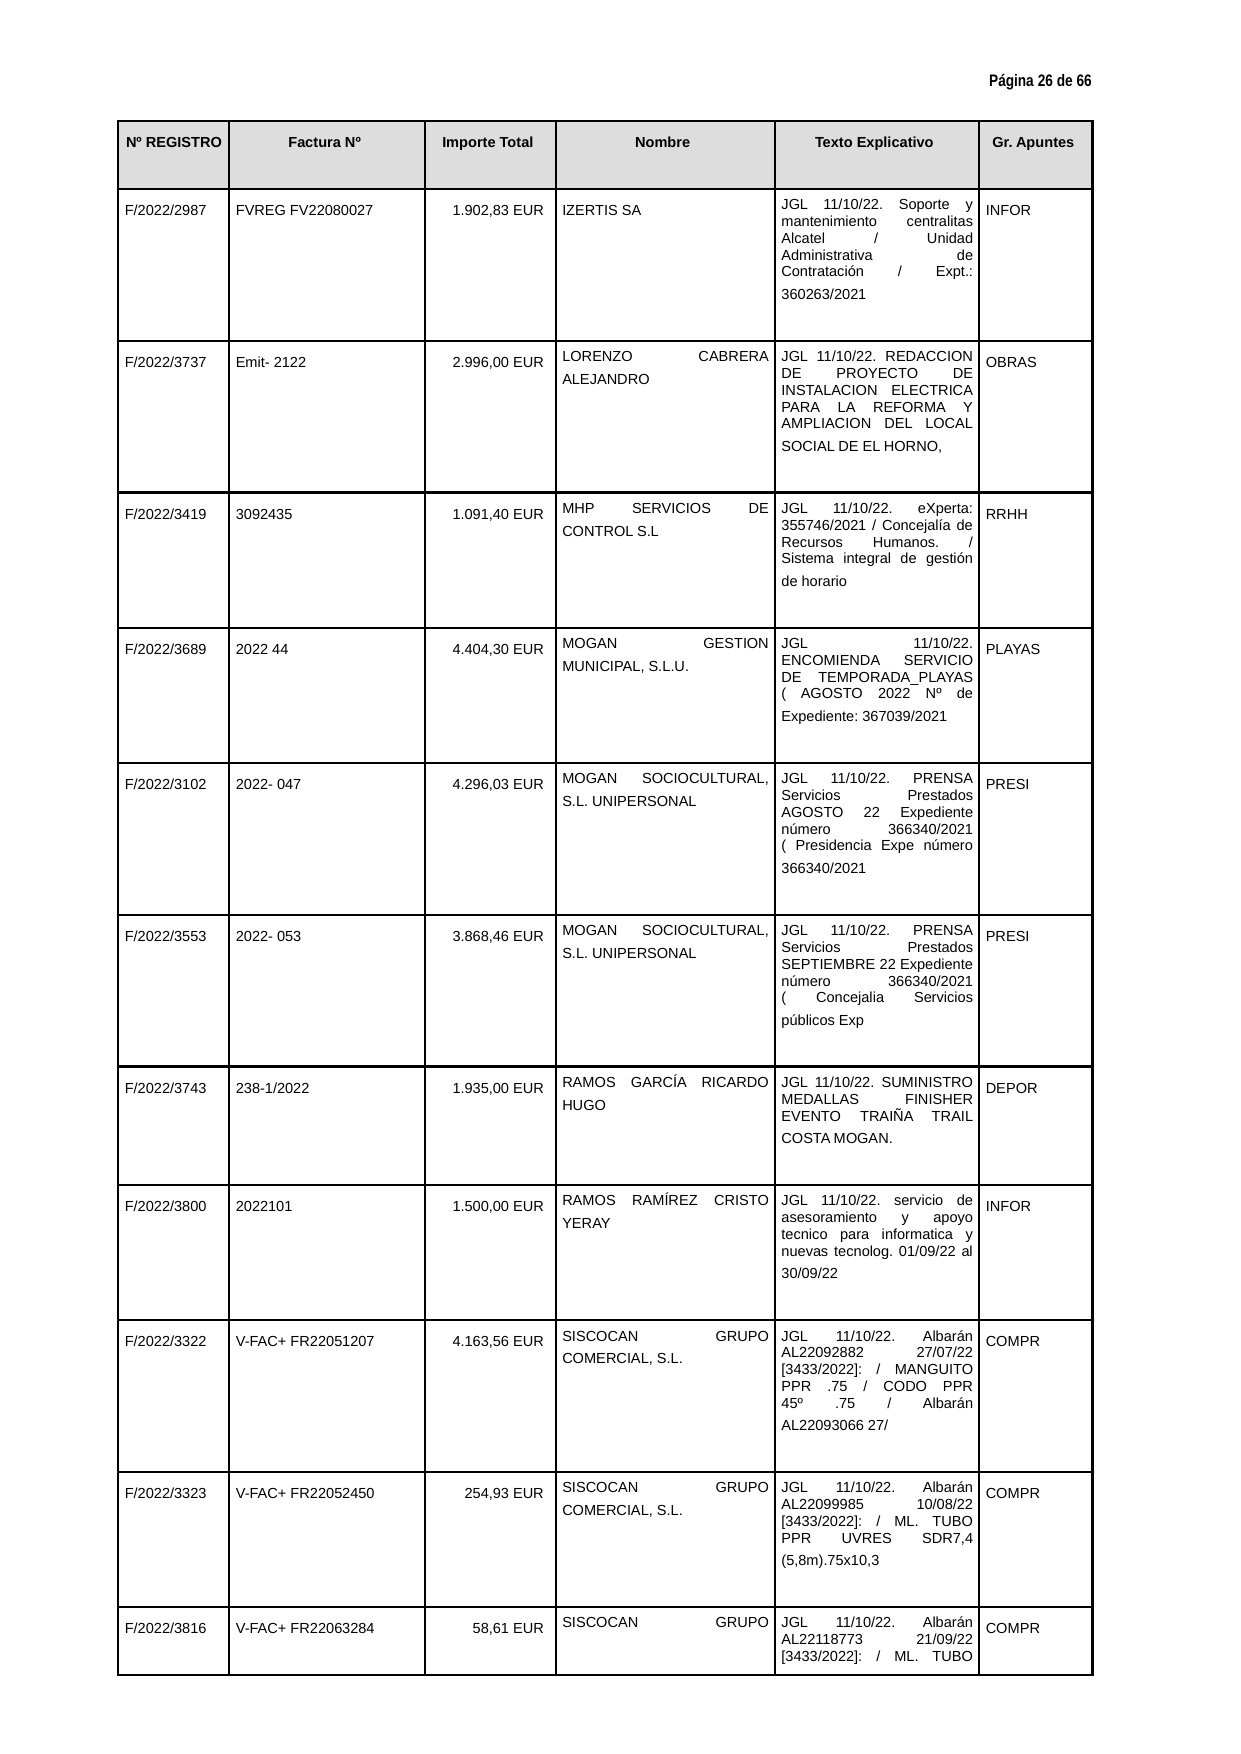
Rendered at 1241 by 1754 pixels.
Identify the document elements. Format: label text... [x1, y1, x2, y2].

table_cell MOGAN SOCIOCULTURAL, S.L. UNIPERSONAL [557, 916, 774, 1065]
table_cell 254,93 EUR [426, 1473, 555, 1606]
table_cell 1.902,83 EUR [426, 190, 555, 339]
table_cell F/2022/3816 [119, 1608, 228, 1674]
table_cell JGL 11/10/22. REDACCION DE PROYECTO DE INSTALACION ELECTRICA PARA LA REFORMA Y AMPLIACION DEL LOCAL SOCIAL DE EL HORNO, [776, 342, 978, 491]
table_cell F/2022/3419 [119, 494, 228, 627]
table_cell OBRAS [980, 342, 1091, 491]
table_cell JGL 11/10/22. servicio de asesoramiento y apoyo tecnico para informatica y nuevas tecnolog. 01/09/22 al 30/09/22 [776, 1186, 978, 1319]
table_cell SISCOCAN GRUPO [557, 1608, 774, 1674]
table_cell JGL 11/10/22. Albarán AL22118773 21/09/22 [3433/2022]: / ML. TUBO [776, 1608, 978, 1674]
table_cell F/2022/3737 [119, 342, 228, 491]
table_cell F/2022/3323 [119, 1473, 228, 1606]
table_cell JGL 11/10/22. Soporte y mantenimiento centralitas Alcatel / Unidad Administrativa de Contratación / Expt.: 360263/2021 [776, 190, 978, 339]
table_cell PRESI [980, 916, 1091, 1065]
table_cell COMPR [980, 1473, 1091, 1606]
table_cell INFOR [980, 1186, 1091, 1319]
table_cell JGL 11/10/22. eXperta: 355746/2021 / Concejalía de Recursos Humanos. / Sistema integral de gestión de horario [776, 494, 978, 627]
table_cell RAMOS RAMÍREZ CRISTO YERAY [557, 1186, 774, 1319]
table_cell JGL 11/10/22. Albarán AL22092882 27/07/22 [3433/2022]: / MANGUITO PPR .75 / CODO PPR 45º .75 / Albarán AL22093066 27/ [776, 1321, 978, 1471]
table_cell 2022101 [230, 1186, 424, 1319]
table_cell F/2022/3689 [119, 629, 228, 762]
table_cell 2.996,00 EUR [426, 342, 555, 491]
table_cell Emit- 2122 [230, 342, 424, 491]
table_cell FVREG FV22080027 [230, 190, 424, 339]
table_cell F/2022/3102 [119, 764, 228, 913]
table_cell MHP SERVICIOS DE CONTROL S.L [557, 494, 774, 627]
table_cell F/2022/3800 [119, 1186, 228, 1319]
table_cell 2022- 053 [230, 916, 424, 1065]
table_cell DEPOR [980, 1068, 1091, 1184]
table_cell F/2022/3322 [119, 1321, 228, 1471]
table_cell 238-1/2022 [230, 1068, 424, 1184]
table_cell V-FAC+ FR22052450 [230, 1473, 424, 1606]
table_header Nº REGISTRO [119, 122, 228, 188]
table_cell JGL 11/10/22. SUMINISTRO MEDALLAS FINISHER EVENTO TRAIÑA TRAIL COSTA MOGAN. [776, 1068, 978, 1184]
table_cell 4.163,56 EUR [426, 1321, 555, 1471]
table_cell RRHH [980, 494, 1091, 627]
table_cell 1.091,40 EUR [426, 494, 555, 627]
table_cell V-FAC+ FR22051207 [230, 1321, 424, 1471]
table_cell V-FAC+ FR22063284 [230, 1608, 424, 1674]
table_cell 2022- 047 [230, 764, 424, 913]
table_cell SISCOCAN GRUPO COMERCIAL, S.L. [557, 1473, 774, 1606]
table_cell F/2022/2987 [119, 190, 228, 339]
table_cell INFOR [980, 190, 1091, 339]
table_cell MOGAN SOCIOCULTURAL, S.L. UNIPERSONAL [557, 764, 774, 913]
table_cell 58,61 EUR [426, 1608, 555, 1674]
table_cell 1.500,00 EUR [426, 1186, 555, 1319]
table_cell LORENZO CABRERA ALEJANDRO [557, 342, 774, 491]
table_header Texto Explicativo [776, 122, 978, 188]
table_cell JGL 11/10/22. ENCOMIENDA SERVICIO DE TEMPORADA_PLAYAS ( AGOSTO 2022 Nº de Expediente: 367039/2021 [776, 629, 978, 762]
table_cell COMPR [980, 1608, 1091, 1674]
table_cell 1.935,00 EUR [426, 1068, 555, 1184]
table_cell JGL 11/10/22. PRENSA Servicios Prestados AGOSTO 22 Expediente número 366340/2021 ( Presidencia Expe número 366340/2021 [776, 764, 978, 913]
table_cell 4.296,03 EUR [426, 764, 555, 913]
table_header Nombre [557, 122, 774, 188]
table_cell F/2022/3743 [119, 1068, 228, 1184]
table_header Factura Nº [230, 122, 424, 188]
table_cell IZERTIS SA [557, 190, 774, 339]
table_cell 2022 44 [230, 629, 424, 762]
table_header Importe Total [426, 122, 555, 188]
table_cell RAMOS GARCÍA RICARDO HUGO [557, 1068, 774, 1184]
table_cell 3.868,46 EUR [426, 916, 555, 1065]
table_cell F/2022/3553 [119, 916, 228, 1065]
table_cell JGL 11/10/22. Albarán AL22099985 10/08/22 [3433/2022]: / ML. TUBO PPR UVRES SDR7,4 (5,8m).75x10,3 [776, 1473, 978, 1606]
table_cell MOGAN GESTION MUNICIPAL, S.L.U. [557, 629, 774, 762]
table_cell PLAYAS [980, 629, 1091, 762]
table_cell PRESI [980, 764, 1091, 913]
table_cell JGL 11/10/22. PRENSA Servicios Prestados SEPTIEMBRE 22 Expediente número 366340/2021 ( Concejalia Servicios públicos Exp [776, 916, 978, 1065]
table_cell COMPR [980, 1321, 1091, 1471]
table_header Gr. Apuntes [980, 122, 1091, 188]
table_cell SISCOCAN GRUPO COMERCIAL, S.L. [557, 1321, 774, 1471]
table_cell 3092435 [230, 494, 424, 627]
table_cell 4.404,30 EUR [426, 629, 555, 762]
